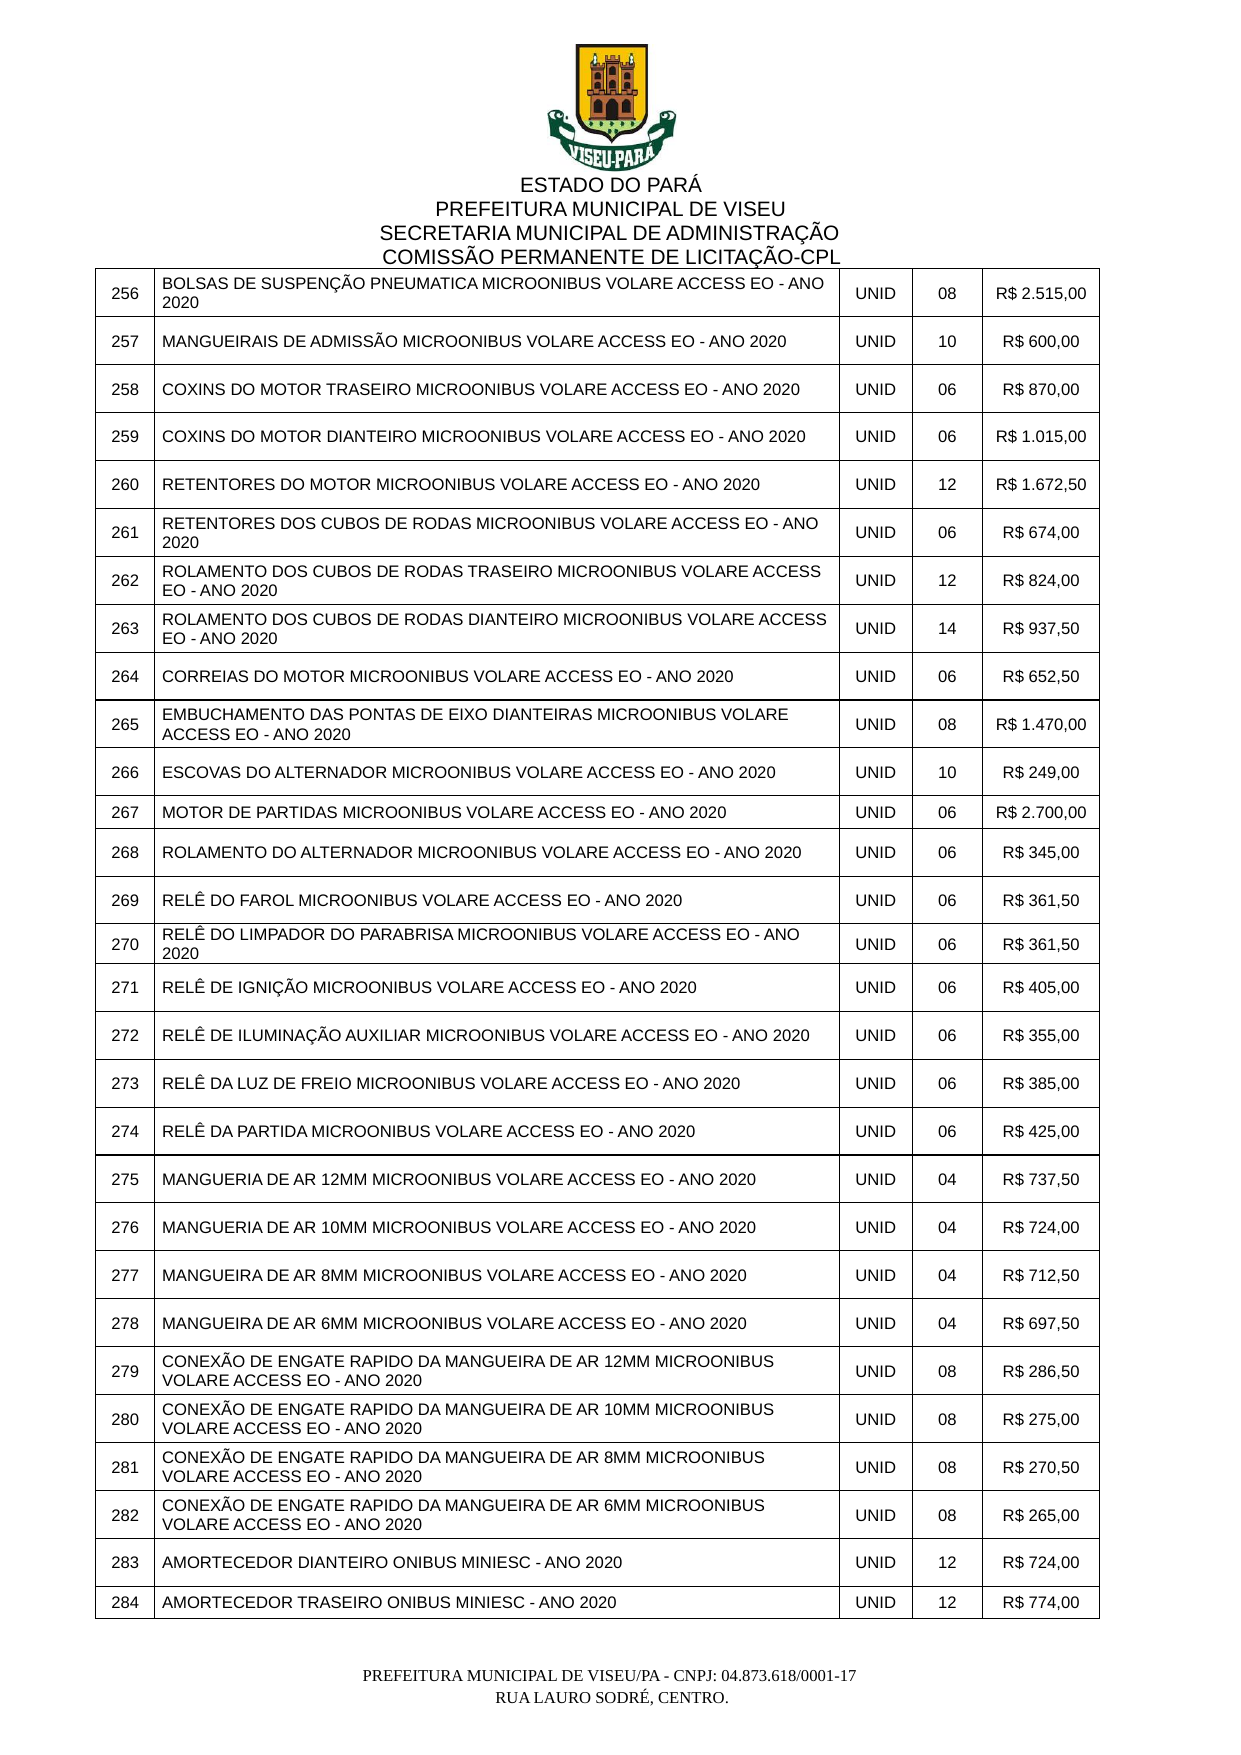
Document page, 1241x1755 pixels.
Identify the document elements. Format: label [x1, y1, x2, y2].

picture [547, 44, 677, 172]
